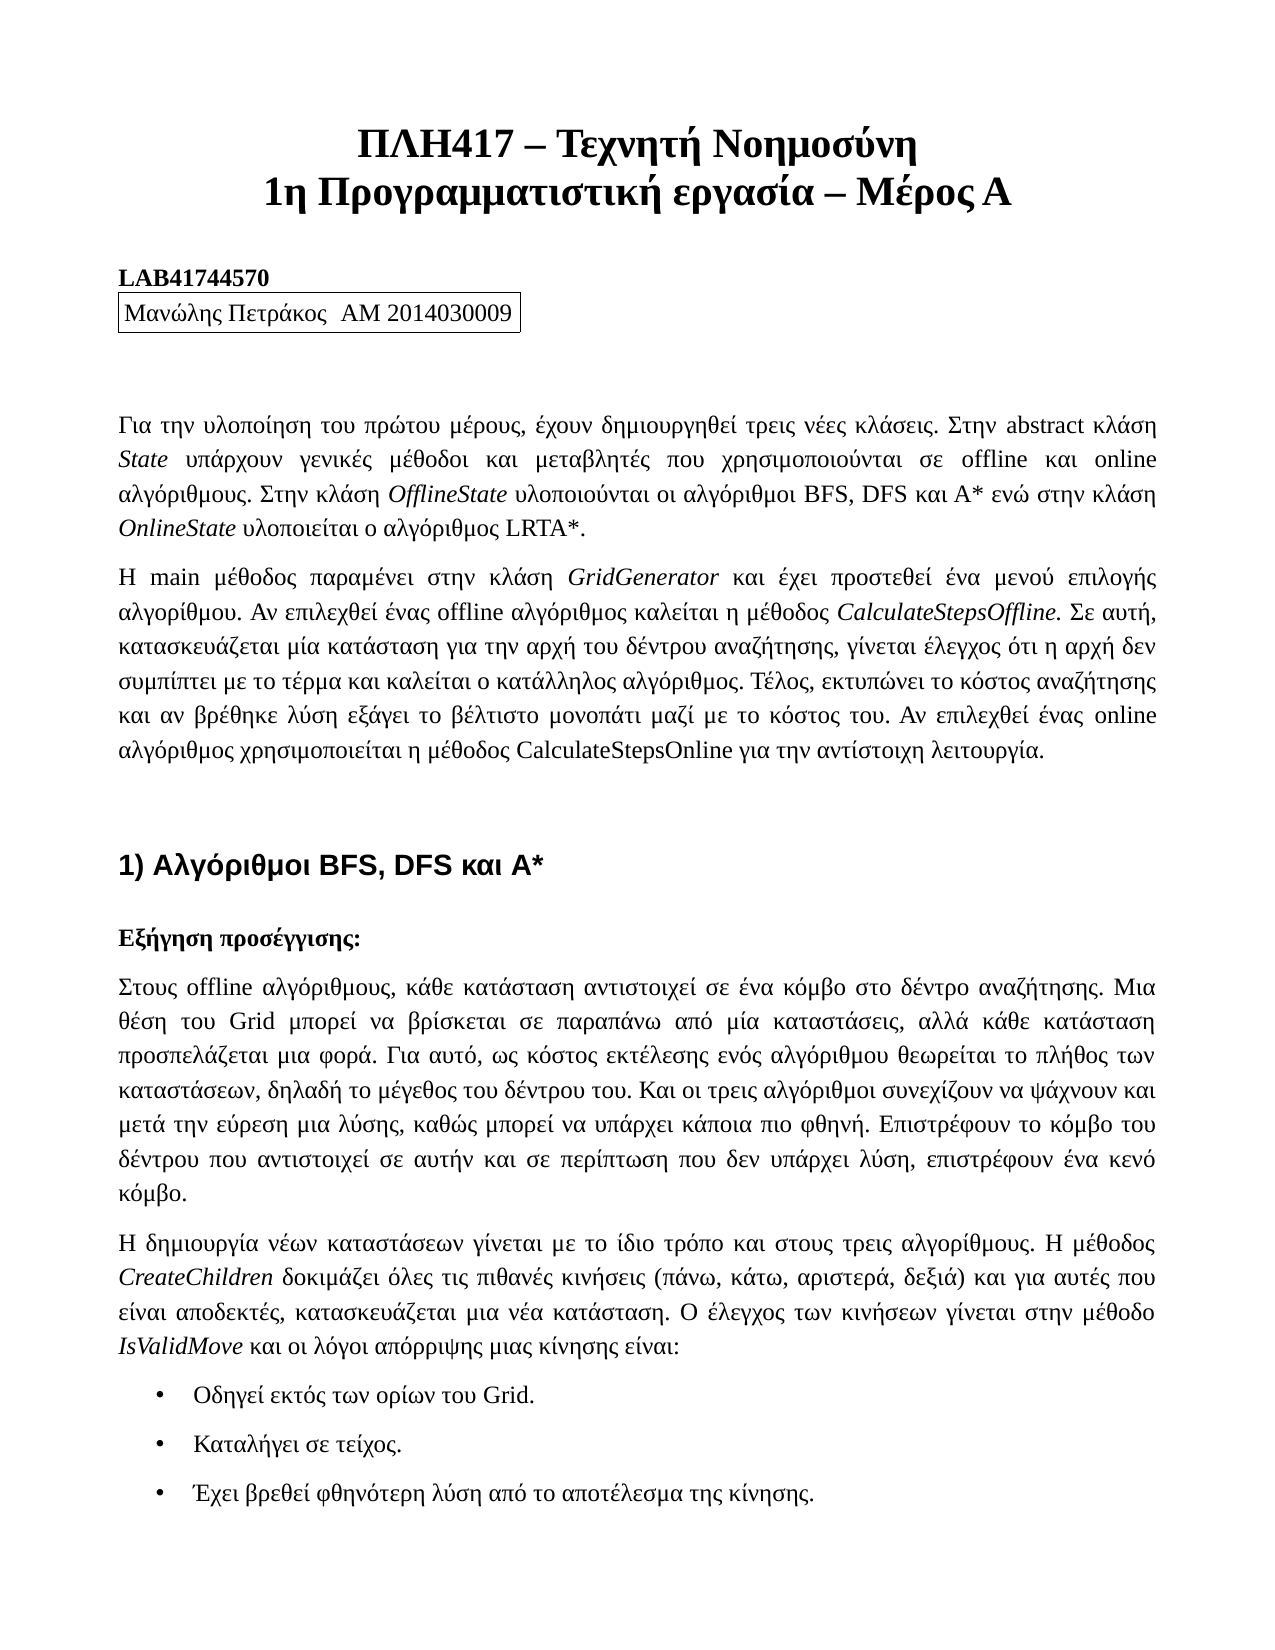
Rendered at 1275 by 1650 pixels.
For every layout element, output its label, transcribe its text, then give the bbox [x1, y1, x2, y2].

text Η main μέθοδος παραμένει στην κλάση GridGenerator και έχει προστεθεί ένα μενού επιλογής αλγορίθμου. Αν επιλεχθεί ένας offline αλγόριθμος καλείται η μέθοδος CalculateStepsOffline. Σε αυτή, κατασκευάζεται μία κατάσταση για την αρχή του δέντρου αναζήτησης, γίνεται έλεγχος ότι η αρχή δεν συμπίπτει με το τέρμα και καλείται ο κατάλληλος αλγόριθμος. Τέλος, εκτυπώνει το κόστος αναζήτησης και αν βρέθηκε λύση εξάγει το βέλτιστο μονοπάτι μαζί με το κόστος του. Αν επιλεχθεί ένας online αλγόριθμος χρησιμοποιείται η μέθοδος CalculateStepsOnline για την αντίστοιχη λειτουργία. [118, 562, 1157, 764]
list Έχει βρεθεί φθηνότερη λύση από το αποτέλεσμα της κίνησης. [156, 1478, 1157, 1507]
table_header Μανώλης Πετράκος [119, 293, 334, 332]
text Εξήγηση προσέγγισης: [118, 923, 1157, 951]
text ΠΛΗ417 – Τεχνητή Νοημοσύνη [118, 118, 1157, 166]
text Η δημιουργία νέων καταστάσεων γίνεται με το ίδιο τρόπο και στους τρεις αλγορίθμους. Η μέθοδος CreateChildren δοκιμάζει όλες τις πιθανές κινήσεις (πάνω, κάτω, αριστερά, δεξιά) και για αυτές που είναι αποδεκτές, κατασκευάζεται μια νέα κατάσταση. Ο έλεγχος των κινήσεων γίνεται στην μέθοδο IsValidMove και οι λόγοι απόρριψης μιας κίνησης είναι: [118, 1228, 1157, 1360]
text Στους offline αλγόριθμους, κάθε κατάσταση αντιστοιχεί σε ένα κόμβο στο δέντρο αναζήτησης. Μια θέση του Grid μπορεί να βρίσκεται σε παραπάνω από μία καταστάσεις, αλλά κάθε κατάσταση προσπελάζεται μια φορά. Για αυτό, ως κόστος εκτέλεσης ενός αλγόριθμου θεωρείται το πλήθος των καταστάσεων, δηλαδή το μέγεθος του δέντρου του. Και οι τρεις αλγόριθμοι συνεχίζουν να ψάχνουν και μετά την εύρεση μια λύσης, καθώς μπορεί να υπάρχει κάποια πιο φθηνή. Επιστρέφουν το κόμβο του δέντρου που αντιστοιχεί σε αυτήν και σε περίπτωση που δεν υπάρχει λύση, επιστρέφουν ένα κενό κόμβο. [118, 972, 1157, 1207]
text Για την υλοποίηση του πρώτου μέρους, έχουν δημιουργηθεί τρεις νέες κλάσεις. Στην abstract κλάση State υπάρχουν γενικές μέθοδοι και μεταβλητές που χρησιμοποιούνται σε offline και online αλγόριθμους. Στην κλάση OfflineState υλοποιούνται οι αλγόριθμοι BFS, DFS και Α* ενώ στην κλάση OnlineState υλοποιείται ο αλγόριθμος LRTA*. [118, 410, 1157, 542]
table_header ΑΜ 2014030009 [335, 293, 520, 332]
subtitle 1) Αλγόριθμοι BFS, DFS και A* [118, 848, 1157, 881]
text 1η Προγραμματιστική εργασία – Μέρος Α [118, 166, 1157, 214]
list Οδηγεί εκτός των ορίων του Grid. [156, 1380, 1157, 1409]
list Καταλήγει σε τείχος. [156, 1429, 1157, 1458]
text LAB41744570 [118, 263, 1157, 292]
